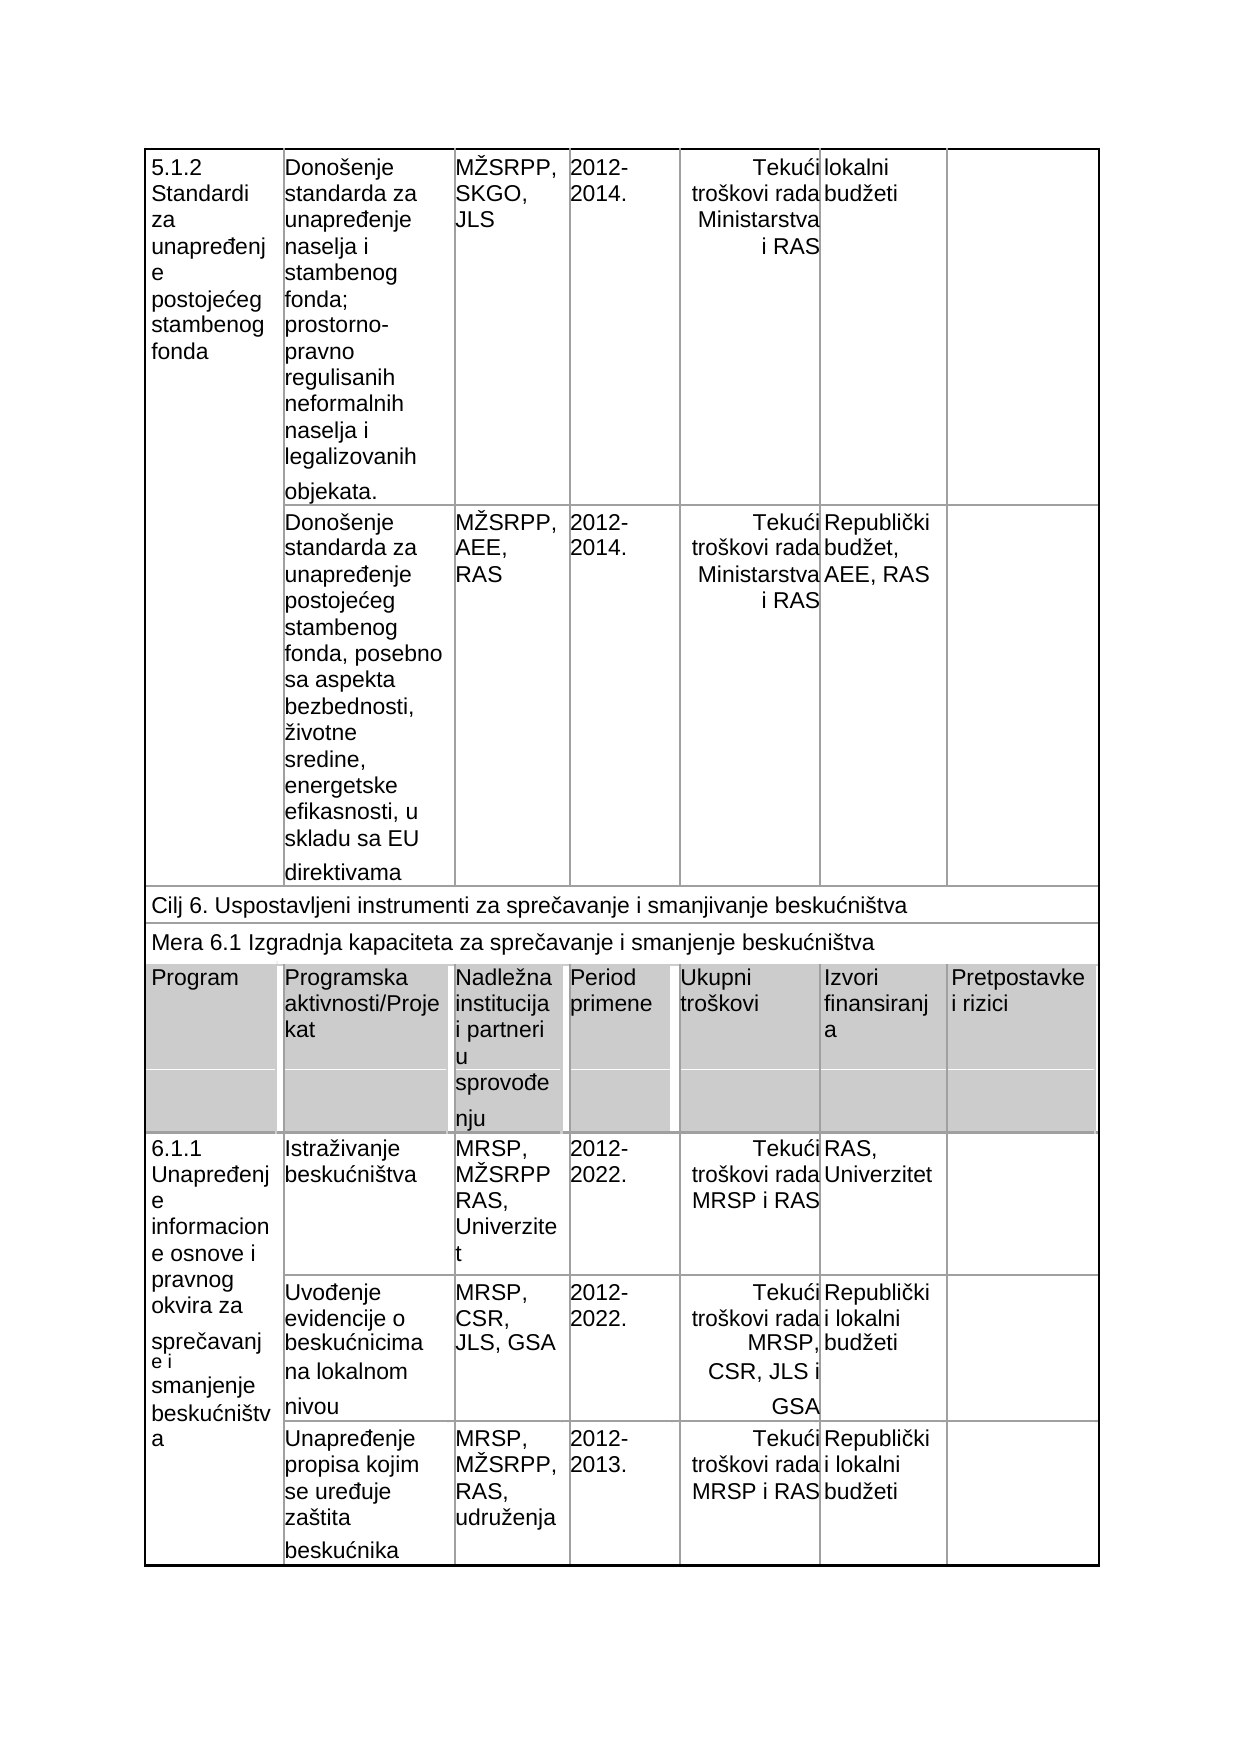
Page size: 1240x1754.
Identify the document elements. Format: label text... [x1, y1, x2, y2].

table_cell [146, 1452, 151, 1478]
table_cell budžeti [821, 1478, 946, 1504]
table_cell 2012- [571, 1134, 670, 1161]
table_cell [571, 798, 670, 824]
table_cell [146, 259, 151, 286]
table_cell [571, 312, 670, 338]
table_cell AEE, RAS [824, 561, 946, 588]
table_cell MRSP, [681, 1332, 819, 1355]
table_cell [276, 588, 283, 614]
table_cell [951, 825, 1095, 851]
table_cell nivou [285, 1384, 454, 1419]
table_cell [681, 444, 819, 470]
table_cell [680, 955, 820, 964]
table_cell [670, 506, 679, 535]
table_cell [561, 798, 569, 824]
table_cell [951, 506, 1095, 535]
table_cell [951, 640, 1095, 667]
table_cell [951, 1319, 1095, 1332]
table_cell [571, 365, 670, 391]
table_cell [146, 338, 151, 365]
table_cell [670, 1096, 679, 1131]
table_cell [276, 504, 283, 535]
table_cell [951, 1214, 1095, 1240]
table_cell 2014. [571, 180, 670, 207]
table_cell evidencije o [285, 1305, 454, 1332]
table_cell [456, 1372, 561, 1384]
table_cell [670, 1070, 679, 1096]
table_cell [151, 918, 276, 922]
table_cell [151, 1017, 275, 1043]
table_cell stambenog [285, 614, 454, 640]
table_cell [670, 1305, 679, 1319]
table_cell [670, 417, 679, 444]
table_cell i partneri [456, 1017, 560, 1043]
table_cell [951, 312, 1095, 338]
table_cell [681, 667, 819, 693]
table_cell [561, 667, 569, 693]
table_cell [277, 1043, 283, 1069]
table_cell [151, 561, 276, 588]
table_cell [561, 955, 570, 964]
table_cell [670, 1384, 679, 1398]
table_cell [951, 1355, 1095, 1372]
table_header Tekući [681, 150, 819, 180]
table_cell MRSP i RAS [681, 1478, 819, 1504]
table_cell [951, 1398, 1095, 1419]
table_cell [571, 1017, 670, 1043]
table_cell [151, 719, 276, 746]
table_cell [670, 444, 679, 470]
table_cell smanjenje [151, 1372, 283, 1398]
table_cell [951, 1452, 1095, 1478]
table_cell [681, 1214, 819, 1240]
table_cell fonda, posebno [285, 640, 454, 667]
table_cell [563, 1043, 569, 1069]
table_cell [456, 798, 561, 824]
table_cell informacion [151, 1214, 283, 1240]
table_cell [151, 1096, 275, 1131]
table_cell [146, 772, 151, 798]
table_cell a [151, 1427, 283, 1452]
table_cell [951, 338, 1095, 365]
table_cell [951, 1134, 1095, 1161]
table_cell i lokalni [824, 1452, 946, 1478]
table_cell JLS [456, 207, 569, 233]
table_cell [951, 693, 1095, 719]
table_cell [561, 1531, 569, 1564]
table_cell [561, 588, 569, 614]
table_cell [284, 955, 447, 964]
table_cell [146, 966, 151, 990]
table_cell [571, 1043, 670, 1069]
table_cell efikasnosti, u [285, 798, 454, 824]
table_cell [151, 444, 276, 470]
table_cell [824, 667, 946, 693]
table_cell [276, 535, 283, 561]
table_cell CSR, JLS i [681, 1355, 819, 1384]
table_cell [456, 1398, 561, 1419]
table_cell [276, 719, 283, 746]
table_cell [151, 504, 276, 535]
table_cell pravnog [151, 1267, 283, 1293]
table_cell [951, 259, 1095, 286]
table_cell e [151, 259, 283, 286]
table_cell [681, 365, 819, 391]
table_cell Standardi [151, 180, 283, 207]
table_cell beskućništv [151, 1398, 283, 1427]
table_cell [447, 1240, 454, 1267]
table_cell [561, 365, 569, 391]
table_cell [681, 719, 819, 746]
table_cell [824, 1384, 946, 1398]
table_cell Donošenje [285, 506, 454, 535]
table_cell [146, 1372, 151, 1384]
table_cell budžet, [824, 535, 946, 561]
table_cell [670, 1319, 679, 1332]
table_cell [448, 1070, 454, 1096]
table_cell [571, 614, 670, 640]
table_header 5.1.2 [146, 150, 276, 180]
table_cell [561, 746, 569, 772]
table_cell [571, 1372, 670, 1384]
table_cell [824, 1188, 946, 1214]
table_cell [824, 851, 946, 885]
table_cell [561, 851, 569, 885]
table_cell [681, 417, 819, 444]
table_cell MŽSRPP, [456, 1452, 569, 1478]
table_cell [146, 1427, 151, 1452]
table_cell [456, 614, 561, 640]
table_cell [824, 746, 946, 772]
table_cell [670, 259, 679, 286]
table_cell [285, 1096, 446, 1131]
table_cell Tekući [681, 1134, 819, 1161]
table_cell [563, 1096, 569, 1131]
table_cell [277, 1096, 283, 1131]
table_cell [285, 1188, 447, 1214]
table_cell [456, 338, 561, 365]
table_cell [285, 1070, 446, 1096]
table_cell udruženja [456, 1504, 569, 1531]
table_cell [670, 1043, 679, 1069]
table_cell [146, 887, 151, 918]
table_cell [456, 444, 561, 470]
table_cell 2022. [571, 1305, 670, 1332]
table_cell [146, 1043, 151, 1069]
table_cell unapređenj [151, 233, 283, 259]
table_cell i RAS [681, 588, 819, 614]
table_cell Univerzitet [821, 1161, 946, 1187]
table_cell [681, 772, 819, 798]
table_cell [561, 614, 569, 640]
table_cell [947, 924, 951, 955]
table_cell [824, 286, 946, 312]
table_cell [146, 312, 151, 338]
table_cell [455, 918, 561, 922]
table_cell [151, 798, 276, 824]
table_cell [146, 851, 151, 885]
table_cell [448, 1043, 454, 1069]
table_cell [276, 614, 283, 640]
table_cell [146, 233, 151, 259]
table_cell [146, 470, 151, 504]
table_cell [670, 470, 679, 504]
table_cell [456, 667, 561, 693]
table_cell [276, 772, 283, 798]
table_cell [151, 667, 276, 693]
table_cell [681, 825, 819, 851]
table_cell životne [285, 719, 454, 746]
table_cell [670, 851, 679, 885]
table_cell standarda za [285, 180, 454, 207]
table_cell [824, 1355, 946, 1372]
table_cell [951, 772, 1095, 798]
table_cell [571, 588, 670, 614]
table_cell [456, 1267, 561, 1274]
table_cell [146, 924, 151, 955]
table_cell [146, 1319, 151, 1332]
table_cell [276, 391, 283, 417]
table_cell [151, 1504, 276, 1531]
table_cell [670, 561, 679, 588]
table_cell [824, 1398, 946, 1419]
table_cell Univerzite [456, 1214, 569, 1240]
table_cell [285, 1214, 447, 1240]
table_cell [447, 1214, 454, 1240]
table_cell [670, 588, 679, 614]
table_cell [151, 1478, 276, 1504]
table_cell [951, 1188, 1095, 1214]
table_cell [951, 955, 1095, 964]
table_cell [571, 286, 670, 312]
table_cell [146, 1017, 151, 1043]
table_cell [571, 1188, 670, 1214]
table_cell [681, 1504, 819, 1531]
table_cell [571, 1384, 670, 1398]
table_cell [681, 798, 819, 824]
table_cell [951, 719, 1095, 746]
table_cell [951, 667, 1095, 693]
table_cell aktivnosti/Proje [285, 990, 446, 1017]
table_cell [151, 470, 276, 504]
table_cell Unapređenje [285, 1422, 454, 1452]
table_cell [571, 391, 670, 417]
table_cell [561, 825, 569, 851]
table_cell u [456, 1043, 560, 1069]
table_cell JLS, GSA [456, 1332, 569, 1355]
table_cell [670, 693, 679, 719]
table_cell [670, 1293, 679, 1305]
table_cell [951, 798, 1095, 824]
table_cell [951, 1531, 1095, 1564]
table_cell [951, 1043, 1094, 1069]
table_cell naselja i [285, 417, 454, 444]
table_cell [571, 693, 670, 719]
table_cell [670, 286, 679, 312]
table_cell GSA [681, 1384, 819, 1419]
table_cell [824, 588, 946, 614]
table_cell [285, 1043, 446, 1069]
table_cell [146, 1384, 151, 1398]
table_cell MŽSRPP, [456, 506, 569, 535]
table_cell [824, 1267, 946, 1274]
table_cell stambenog [151, 312, 283, 338]
table_cell [824, 798, 946, 824]
table_cell troškovi rada [681, 1161, 819, 1187]
table_cell Tekući [681, 506, 819, 535]
table_cell [951, 286, 1095, 312]
table_cell Pretpostavke [951, 966, 1094, 990]
table_cell [146, 1070, 151, 1096]
table_cell [561, 1355, 569, 1372]
table_cell [146, 667, 151, 693]
table_cell [670, 1161, 679, 1187]
table_cell [681, 1531, 819, 1564]
table_cell [670, 772, 679, 798]
table_cell regulisanih [285, 365, 454, 391]
table_cell [824, 207, 946, 233]
table_cell [681, 614, 819, 640]
table_cell [448, 966, 454, 990]
table_cell MRSP, [456, 1276, 569, 1305]
table_cell [824, 233, 946, 259]
table_cell Mera 6.1 Izgradnja kapaciteta za sprečavanje i smanjenje beskućništva [151, 924, 947, 955]
table_cell [951, 233, 1095, 259]
table_cell [670, 1504, 679, 1531]
table_cell [951, 588, 1095, 614]
table_cell [951, 444, 1095, 470]
table_cell pravno [285, 338, 454, 365]
table_cell Programska [285, 966, 446, 990]
table_cell 2012- [571, 1276, 670, 1305]
table_cell i lokalni [824, 1305, 946, 1332]
table_cell 2013. [571, 1452, 670, 1478]
table_cell [151, 417, 276, 444]
table_cell Tekući [681, 1276, 819, 1305]
table_cell [561, 1372, 569, 1384]
table_cell 2012- [571, 506, 670, 535]
table_cell postojećeg [151, 286, 283, 312]
table_cell [151, 955, 276, 964]
table_cell [681, 391, 819, 417]
table_cell [285, 1240, 447, 1267]
table_cell Program [151, 966, 275, 990]
table_cell [151, 825, 276, 851]
table_cell [563, 966, 569, 990]
table_cell [824, 365, 946, 391]
table_cell [456, 1531, 561, 1564]
table_cell troškovi rada [681, 180, 819, 207]
table_cell [276, 693, 283, 719]
table_cell kat [285, 1017, 446, 1043]
table_cell troškovi rada [681, 535, 819, 561]
table_cell [448, 1096, 454, 1131]
table_cell [824, 719, 946, 746]
table_cell standarda za [285, 535, 454, 561]
table_cell [456, 259, 561, 286]
table_cell fonda [151, 338, 283, 365]
table_cell [824, 1043, 946, 1069]
table_cell sprovođe [456, 1070, 560, 1096]
table_cell [456, 1355, 561, 1372]
table_cell [951, 1293, 1095, 1305]
table_cell [456, 693, 561, 719]
table_cell i RAS [681, 233, 819, 259]
table_cell [824, 825, 946, 851]
table_cell 2012- [571, 1422, 670, 1452]
table_cell [670, 1276, 679, 1293]
table_cell [951, 887, 1095, 918]
table_cell propisa kojim [285, 1452, 454, 1478]
table_cell neformalnih [285, 391, 454, 417]
table_cell [670, 1422, 679, 1427]
table_cell [561, 1398, 569, 1419]
table_cell [146, 1214, 151, 1240]
table_cell [571, 1096, 670, 1131]
table_cell [561, 772, 569, 798]
table_cell [146, 1355, 151, 1372]
table_cell [456, 825, 561, 851]
table_cell MRSP, [456, 1134, 569, 1161]
table_cell [146, 535, 151, 561]
table_cell [276, 851, 283, 885]
table_cell [146, 504, 151, 535]
table_cell [447, 955, 455, 964]
table_cell [146, 444, 151, 470]
table_header [276, 150, 283, 180]
table_cell [824, 470, 946, 504]
table_cell unapređenje [285, 207, 454, 233]
table_cell [456, 719, 561, 746]
table_cell [456, 772, 561, 798]
table_cell [561, 259, 569, 286]
table_cell [681, 1070, 819, 1096]
table_cell [456, 391, 561, 417]
table_cell [670, 1214, 679, 1240]
table_cell MRSP, [456, 1422, 569, 1452]
table_cell [151, 990, 275, 1017]
table_header [951, 150, 1095, 180]
table_cell [951, 1422, 1095, 1427]
table_cell fonda; [285, 286, 454, 312]
table_cell t [456, 1240, 569, 1267]
table_cell [670, 1240, 679, 1267]
table_cell [670, 312, 679, 338]
table_cell [824, 338, 946, 365]
table_cell stambenog [285, 259, 454, 286]
table_cell [561, 1267, 569, 1274]
table_cell a [824, 1017, 946, 1043]
table_cell [670, 365, 679, 391]
table_cell [951, 365, 1095, 391]
table_cell [824, 1070, 946, 1096]
table_cell Republički [821, 1422, 946, 1452]
table_header [670, 150, 679, 180]
table_cell postojećeg [285, 588, 454, 614]
table_cell [951, 1478, 1095, 1504]
table_cell [276, 640, 283, 667]
table_header Donošenje [285, 150, 454, 180]
table_cell Izvori [824, 966, 946, 990]
table_cell Republički [824, 506, 946, 535]
table_cell [276, 825, 283, 851]
table_cell [277, 990, 283, 1017]
table_cell [571, 207, 670, 233]
table_cell skladu sa EU [285, 825, 454, 851]
table_cell [681, 470, 819, 504]
table_cell [681, 640, 819, 667]
table_cell Nadležna [456, 966, 560, 990]
table_cell [561, 417, 569, 444]
table_cell Ministarstva [681, 561, 819, 588]
table_cell [563, 1070, 569, 1096]
table_cell [146, 955, 151, 964]
table_cell Ministarstva [681, 207, 819, 233]
table_cell [681, 693, 819, 719]
table_cell [824, 955, 947, 964]
table_cell [146, 180, 151, 207]
table_cell [681, 1043, 819, 1069]
table_cell [276, 561, 283, 588]
table_cell [455, 955, 561, 964]
table_cell [571, 772, 670, 798]
table_cell [951, 1276, 1095, 1293]
table_cell primene [571, 990, 670, 1017]
table_header MŽSRPP, [456, 150, 569, 180]
table_cell [571, 561, 670, 588]
table_cell [561, 444, 569, 470]
table_cell [146, 1274, 151, 1293]
table_cell za [151, 207, 283, 233]
table_cell [951, 1384, 1095, 1398]
table_cell [561, 693, 569, 719]
table_cell e osnove i [151, 1240, 283, 1267]
table_cell [146, 1096, 151, 1131]
table_cell [276, 417, 283, 444]
table_cell [670, 1267, 679, 1274]
table_cell [456, 365, 561, 391]
table_cell [276, 444, 283, 470]
table_cell se uređuje [285, 1478, 454, 1504]
table_cell [681, 1240, 819, 1267]
table_cell Period [571, 966, 670, 990]
table_cell [276, 1504, 283, 1531]
table_cell [951, 924, 1095, 955]
table_cell [146, 391, 151, 417]
table_cell [571, 1332, 670, 1355]
table_cell [146, 417, 151, 444]
table_cell [571, 1504, 670, 1531]
table_cell [151, 1043, 275, 1069]
table_cell sprečavanj [151, 1319, 283, 1355]
table_cell RAS, [456, 1188, 569, 1214]
table_cell [571, 1355, 670, 1372]
table_cell [571, 1214, 670, 1240]
table_cell [951, 1070, 1094, 1096]
table_cell [670, 990, 679, 1017]
table_cell [146, 561, 151, 588]
table_cell [951, 180, 1095, 207]
table_cell [456, 286, 561, 312]
table_cell [680, 918, 820, 922]
table_cell [681, 1096, 819, 1131]
table_cell [951, 207, 1095, 233]
table_cell [670, 338, 679, 365]
table_cell [824, 918, 947, 922]
table_cell [561, 338, 569, 365]
table_cell [681, 286, 819, 312]
table_cell [951, 851, 1095, 885]
table_cell [151, 614, 276, 640]
table_cell [951, 1372, 1095, 1384]
table_cell [151, 588, 276, 614]
table_cell [571, 667, 670, 693]
table_cell [824, 391, 946, 417]
table_cell [276, 1531, 283, 1564]
table_cell [561, 391, 569, 417]
table_cell Uvođenje [285, 1276, 454, 1305]
table_cell [824, 444, 946, 470]
table_cell i rizici [951, 990, 1094, 1017]
table_cell [824, 1372, 946, 1384]
table_cell [951, 1240, 1095, 1267]
table_cell [951, 1427, 1095, 1452]
table_cell [670, 667, 679, 693]
table_cell [276, 667, 283, 693]
table_cell [151, 1070, 275, 1096]
table_cell prostorno- [285, 312, 454, 338]
table_cell [824, 1240, 946, 1267]
table_cell [951, 1161, 1095, 1187]
table_cell [146, 1332, 151, 1355]
table_cell 6.1.1 [146, 1134, 276, 1161]
table_cell 2022. [571, 1161, 670, 1187]
table_cell [276, 746, 283, 772]
table_cell budžeti [821, 1332, 946, 1355]
table_cell RAS [456, 561, 569, 588]
table_cell [146, 1161, 151, 1187]
table_cell [670, 391, 679, 417]
table_cell [276, 1452, 283, 1478]
table_cell [681, 851, 819, 885]
table_cell [571, 851, 670, 885]
table_cell [681, 338, 819, 365]
table_cell [571, 444, 670, 470]
table_cell [951, 1267, 1095, 1274]
table_cell [146, 1293, 151, 1305]
table_cell [570, 955, 670, 964]
table_cell RAS, [821, 1134, 946, 1161]
table_cell [456, 640, 561, 667]
table_cell [563, 990, 569, 1017]
table_cell [670, 719, 679, 746]
table_cell Ukupni [681, 966, 819, 990]
table_cell [146, 1504, 151, 1531]
table_cell beskućnika [285, 1531, 454, 1564]
table_cell [456, 470, 561, 504]
table_cell [681, 746, 819, 772]
table_cell [670, 1427, 679, 1452]
table_cell [561, 719, 569, 746]
table_cell [146, 1531, 151, 1564]
table_cell [151, 365, 276, 391]
table_cell [151, 391, 276, 417]
table_cell [146, 365, 151, 391]
table_cell beskućništva [285, 1161, 454, 1187]
table_cell [456, 588, 561, 614]
table_cell [151, 693, 276, 719]
table_cell Istraživanje [285, 1134, 454, 1161]
table_cell troškovi [681, 990, 819, 1017]
table_cell troškovi rada [681, 1452, 819, 1478]
table_cell [824, 640, 946, 667]
table_cell MŽSRPP [456, 1161, 569, 1187]
table_cell [146, 719, 151, 746]
table_cell okvira za [151, 1293, 283, 1319]
table_cell [276, 1478, 283, 1504]
table_cell institucija [456, 990, 560, 1017]
table_cell [951, 391, 1095, 417]
table_cell [951, 535, 1095, 561]
table_cell [146, 746, 151, 772]
table_cell [571, 417, 670, 444]
table_cell [447, 1267, 454, 1274]
table_cell troškovi rada [681, 1305, 819, 1332]
table_cell [151, 1531, 276, 1564]
table_cell [670, 1355, 679, 1372]
table_cell [561, 1384, 569, 1398]
table_cell AEE, [456, 535, 569, 561]
table_cell [151, 772, 276, 798]
table_cell [824, 417, 946, 444]
table_cell [151, 851, 276, 885]
table_cell [276, 1134, 283, 1161]
table_cell zaštita [285, 1504, 454, 1531]
table_cell unapređenje [285, 561, 454, 588]
table_cell Unapređenj [151, 1161, 283, 1187]
table_cell [951, 614, 1095, 640]
table_cell [456, 233, 561, 259]
table_cell naselja i [285, 233, 454, 259]
table_cell [824, 614, 946, 640]
table_cell [277, 1070, 283, 1096]
table_cell [456, 312, 561, 338]
table_cell [571, 1531, 670, 1564]
table_cell [151, 1452, 276, 1478]
table_cell [456, 1384, 561, 1398]
table_cell [824, 1096, 946, 1131]
table_cell [681, 259, 819, 286]
table_cell [824, 693, 946, 719]
table_cell [670, 233, 679, 259]
table_cell [561, 640, 569, 667]
table_cell [563, 1017, 569, 1043]
table_cell [456, 851, 561, 885]
table_cell [146, 614, 151, 640]
table_cell na lokalnom [285, 1355, 454, 1384]
table_cell [670, 614, 679, 640]
table_cell SKGO, [456, 180, 569, 207]
table_cell [146, 1188, 151, 1214]
table_cell e i [151, 1355, 283, 1372]
table_cell [151, 746, 276, 772]
table_cell energetske [285, 772, 454, 798]
table_cell [571, 1398, 670, 1419]
table_cell [670, 640, 679, 667]
table_cell [571, 825, 670, 851]
table_cell [146, 693, 151, 719]
table_cell [570, 918, 670, 922]
table_cell [571, 746, 670, 772]
table_cell [561, 312, 569, 338]
table_cell [561, 286, 569, 312]
table_cell beskućnicima [285, 1332, 454, 1355]
table_cell [670, 1017, 679, 1043]
table_header 2012- [571, 150, 670, 180]
table_cell CSR, [456, 1305, 569, 1332]
table_cell [146, 588, 151, 614]
table_cell MRSP i RAS [681, 1188, 819, 1214]
table_cell [951, 746, 1095, 772]
table_cell [146, 990, 151, 1017]
table_cell [670, 1531, 679, 1564]
table_cell budžeti [824, 180, 946, 207]
table_cell [571, 259, 670, 286]
table_cell [146, 1305, 151, 1319]
table_cell [824, 772, 946, 798]
table_cell objekata. [285, 470, 454, 504]
table_cell [456, 417, 561, 444]
table_cell [571, 1267, 670, 1274]
table_cell [951, 470, 1095, 504]
table_cell [670, 1478, 679, 1504]
table_cell [947, 887, 951, 918]
table_cell [277, 1017, 283, 1043]
table_cell [571, 640, 670, 667]
table_cell [681, 312, 819, 338]
table_cell sredine, [285, 746, 454, 772]
table_cell [670, 1134, 679, 1161]
table_cell [277, 966, 283, 990]
table_cell 2014. [571, 535, 670, 561]
table_cell [670, 207, 679, 233]
table_cell [951, 1332, 1095, 1355]
table_cell e [151, 1188, 283, 1214]
table_cell [571, 470, 670, 504]
table_cell [951, 1504, 1095, 1531]
table_cell [146, 286, 151, 312]
table_cell sa aspekta [285, 667, 454, 693]
table_cell [951, 1305, 1095, 1319]
table_cell [571, 338, 670, 365]
table_cell [571, 1478, 670, 1504]
table_cell [670, 825, 679, 851]
table_cell [561, 233, 569, 259]
table_cell [670, 1372, 679, 1384]
table_cell [681, 1267, 819, 1274]
table_cell [146, 798, 151, 824]
table_cell [276, 955, 284, 964]
table_cell [448, 990, 454, 1017]
table_cell [824, 1504, 946, 1531]
table_cell [276, 470, 283, 504]
table_cell Republički [821, 1276, 946, 1305]
table_cell [151, 640, 276, 667]
table_cell [670, 746, 679, 772]
table_cell Cilj 6. Uspostavljeni instrumenti za sprečavanje i smanjivanje beskućništva [151, 887, 947, 918]
table_cell [571, 719, 670, 746]
table_cell [951, 918, 1095, 922]
table_cell [670, 798, 679, 824]
table_cell [681, 1017, 819, 1043]
table_cell [670, 180, 679, 207]
table_header lokalni [824, 150, 946, 180]
table_cell [284, 918, 447, 922]
table_cell [670, 966, 679, 990]
table_cell [146, 640, 151, 667]
table_cell [951, 561, 1095, 588]
table_cell finansiranj [824, 990, 946, 1017]
table_cell bezbednosti, [285, 693, 454, 719]
table_cell nju [456, 1096, 560, 1131]
table_cell [670, 1332, 679, 1355]
table_cell [951, 1096, 1094, 1131]
table_cell [824, 259, 946, 286]
table_cell [670, 918, 680, 922]
table_cell [670, 1188, 679, 1214]
table_cell [276, 798, 283, 824]
table_cell [951, 417, 1095, 444]
table_cell [146, 825, 151, 851]
table_cell legalizovanih [285, 444, 454, 470]
table_cell [670, 1452, 679, 1478]
table_cell direktivama [285, 851, 454, 885]
table_cell [824, 1214, 946, 1240]
table_cell [571, 233, 670, 259]
table_cell [276, 365, 283, 391]
table_cell [571, 1240, 670, 1267]
table_cell [285, 1267, 447, 1274]
table_cell [824, 312, 946, 338]
table_cell [146, 207, 151, 233]
table_cell [151, 535, 276, 561]
table_cell [456, 746, 561, 772]
table_cell [670, 955, 680, 964]
table_cell RAS, [456, 1478, 569, 1504]
table_cell [448, 1017, 454, 1043]
table_cell [561, 470, 569, 504]
table_cell [670, 535, 679, 561]
table_cell Tekući [681, 1422, 819, 1452]
table_cell [447, 1188, 454, 1214]
table_cell [146, 1398, 151, 1419]
table_cell [571, 1070, 670, 1096]
table_cell [146, 1240, 151, 1267]
table_cell [670, 1398, 679, 1419]
table_cell [951, 1017, 1094, 1043]
table_cell [146, 1478, 151, 1504]
table_cell [824, 1531, 946, 1564]
